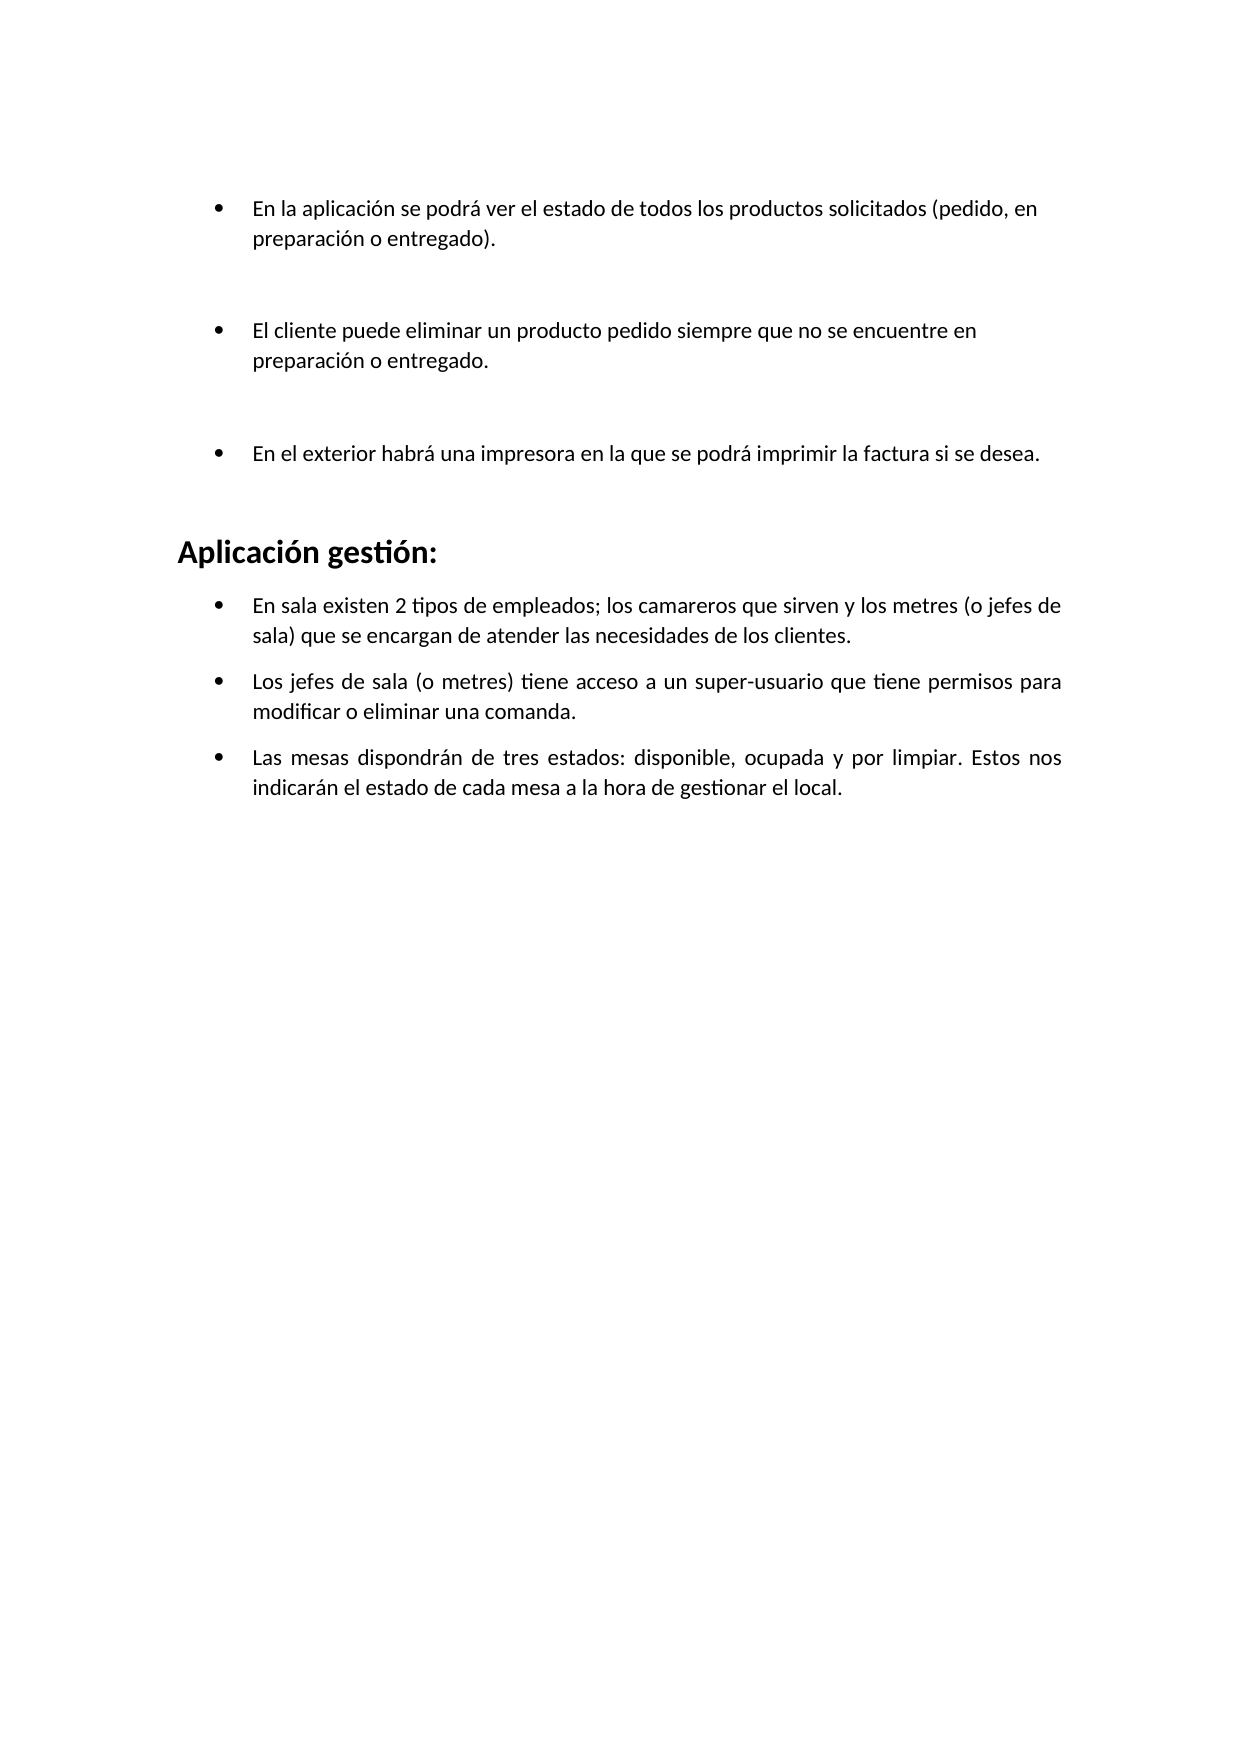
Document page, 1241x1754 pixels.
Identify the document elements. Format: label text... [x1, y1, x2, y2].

list En el exterior habrá una impresora en la que se podrá imprimir la factura si se desea. [215, 439, 1063, 467]
list En la aplicación se podrá ver el estado de todos los productos solicitados (pedido, en preparación o entregado). [215, 194, 1063, 252]
list En sala existen 2 tipos de empleados; los camareros que sirven y los metres (o jefes de sala) que se encargan de atender las necesidades de los clientes. [215, 591, 1063, 649]
list Los jefes de sala (o metres) tiene acceso a un super-usuario que tiene permisos para modificar o eliminar una comanda. [215, 667, 1063, 725]
list El cliente puede eliminar un producto pedido siempre que no se encuentre en preparación o entregado. [215, 316, 1063, 374]
text Aplicación gestión: [177, 531, 1063, 572]
list Las mesas dispondrán de tres estados: disponible, ocupada y por limpiar. Estos nos indicarán el estado de cada mesa a la hora de gestionar el local. [215, 743, 1063, 801]
